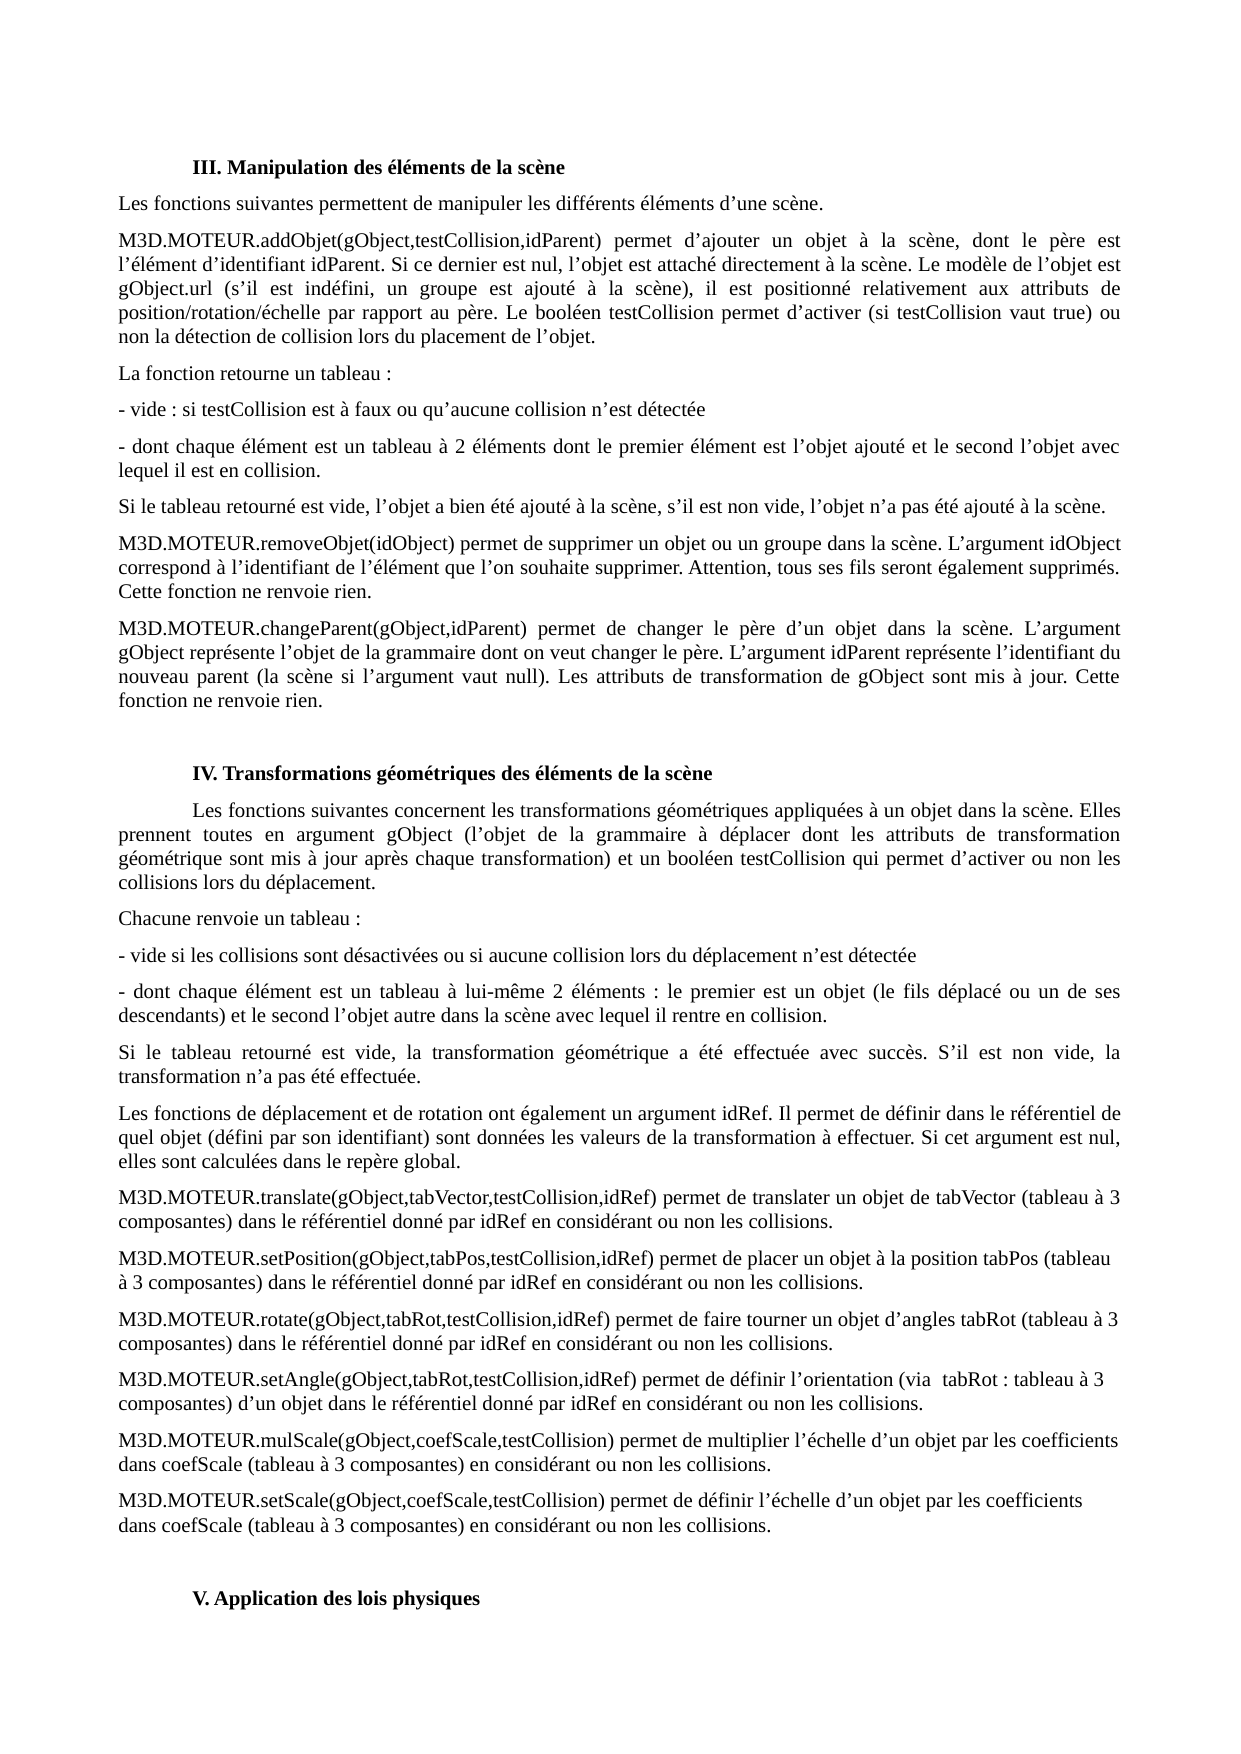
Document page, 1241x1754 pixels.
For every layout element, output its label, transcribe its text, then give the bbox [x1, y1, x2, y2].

text Les fonctions de déplacement et de rotation ont également un argument idRef. Il permet de définir dans le référentiel de quel objet (défini par son identifiant) sont données les valeurs de la transformation à effectuer. Si cet argument est nul, elles sont calculées dans le repère global. [118, 1101, 1122, 1173]
text - dont chaque élément est un tableau à lui-même 2 éléments : le premier est un objet (le fils déplacé ou un de ses descendants) et le second l’objet autre dans la scène avec lequel il rentre en collision. [118, 979, 1122, 1027]
text M3D.MOTEUR.mulScale(gObject,coefScale,testCollision) permet de multiplier l’échelle d’un objet par les coefficients dans coefScale (tableau à 3 composantes) en considérant ou non les collisions. [118, 1428, 1122, 1476]
text IV. Transformations géométriques des éléments de la scène [118, 761, 1122, 785]
text M3D.MOTEUR.removeObjet(idObject) permet de supprimer un objet ou un groupe dans la scène. L’argument idObject correspond à l’identifiant de l’élément que l’on souhaite supprimer. Attention, tous ses fils seront également supprimés. Cette fonction ne renvoie rien. [118, 531, 1122, 603]
text - vide : si testCollision est à faux ou qu’aucune collision n’est détectée [118, 397, 1122, 421]
text Chacune renvoie un tableau : [118, 906, 1122, 930]
text Les fonctions suivantes permettent de manipuler les différents éléments d’une scène. [118, 191, 1122, 215]
text M3D.MOTEUR.rotate(gObject,tabRot,testCollision,idRef) permet de faire tourner un objet d’angles tabRot (tableau à 3 composantes) dans le référentiel donné par idRef en considérant ou non les collisions. [118, 1307, 1122, 1355]
text III. Manipulation des éléments de la scène [118, 155, 1122, 179]
text M3D.MOTEUR.setAngle(gObject,tabRot,testCollision,idRef) permet de définir l’orientation (via tabRot : tableau à 3 composantes) d’un objet dans le référentiel donné par idRef en considérant ou non les collisions. [118, 1367, 1122, 1415]
text M3D.MOTEUR.addObjet(gObject,testCollision,idParent) permet d’ajouter un objet à la scène, dont le père est l’élément d’identifiant idParent. Si ce dernier est nul, l’objet est attaché directement à la scène. Le modèle de l’objet est gObject.url (s’il est indéfini, un groupe est ajouté à la scène), il est positionné relativement aux attributs de position/rotation/échelle par rapport au père. Le booléen testCollision permet d’activer (si testCollision vaut true) ou non la détection de collision lors du placement de l’objet. [118, 228, 1122, 348]
text V. Application des lois physiques [118, 1586, 1122, 1610]
text M3D.MOTEUR.translate(gObject,tabVector,testCollision,idRef) permet de translater un objet de tabVector (tableau à 3 composantes) dans le référentiel donné par idRef en considérant ou non les collisions. [118, 1185, 1122, 1233]
text Les fonctions suivantes concernent les transformations géométriques appliquées à un objet dans la scène. Elles prennent toutes en argument gObject (l’objet de la grammaire à déplacer dont les attributs de transformation géométrique sont mis à jour après chaque transformation) et un booléen testCollision qui permet d’activer ou non les collisions lors du déplacement. [118, 797, 1122, 894]
text - dont chaque élément est un tableau à 2 éléments dont le premier élément est l’objet ajouté et le second l’objet avec lequel il est en collision. [118, 434, 1122, 482]
text M3D.MOTEUR.changeParent(gObject,idParent) permet de changer le père d’un objet dans la scène. L’argument gObject représente l’objet de la grammaire dont on veut changer le père. L’argument idParent représente l’identifiant du nouveau parent (la scène si l’argument vaut null). Les attributs de transformation de gObject sont mis à jour. Cette fonction ne renvoie rien. [118, 616, 1122, 712]
text La fonction retourne un tableau : [118, 361, 1122, 385]
text M3D.MOTEUR.setScale(gObject,coefScale,testCollision) permet de définir l’échelle d’un objet par les coefficients dans coefScale (tableau à 3 composantes) en considérant ou non les collisions. [118, 1488, 1122, 1537]
text - vide si les collisions sont désactivées ou si aucune collision lors du déplacement n’est détectée [118, 943, 1122, 967]
text M3D.MOTEUR.setPosition(gObject,tabPos,testCollision,idRef) permet de placer un objet à la position tabPos (tableau à 3 composantes) dans le référentiel donné par idRef en considérant ou non les collisions. [118, 1246, 1122, 1294]
text Si le tableau retourné est vide, l’objet a bien été ajouté à la scène, s’il est non vide, l’objet n’a pas été ajouté à la scène. [118, 494, 1122, 518]
text Si le tableau retourné est vide, la transformation géométrique a été effectuée avec succès. S’il est non vide, la transformation n’a pas été effectuée. [118, 1040, 1122, 1088]
